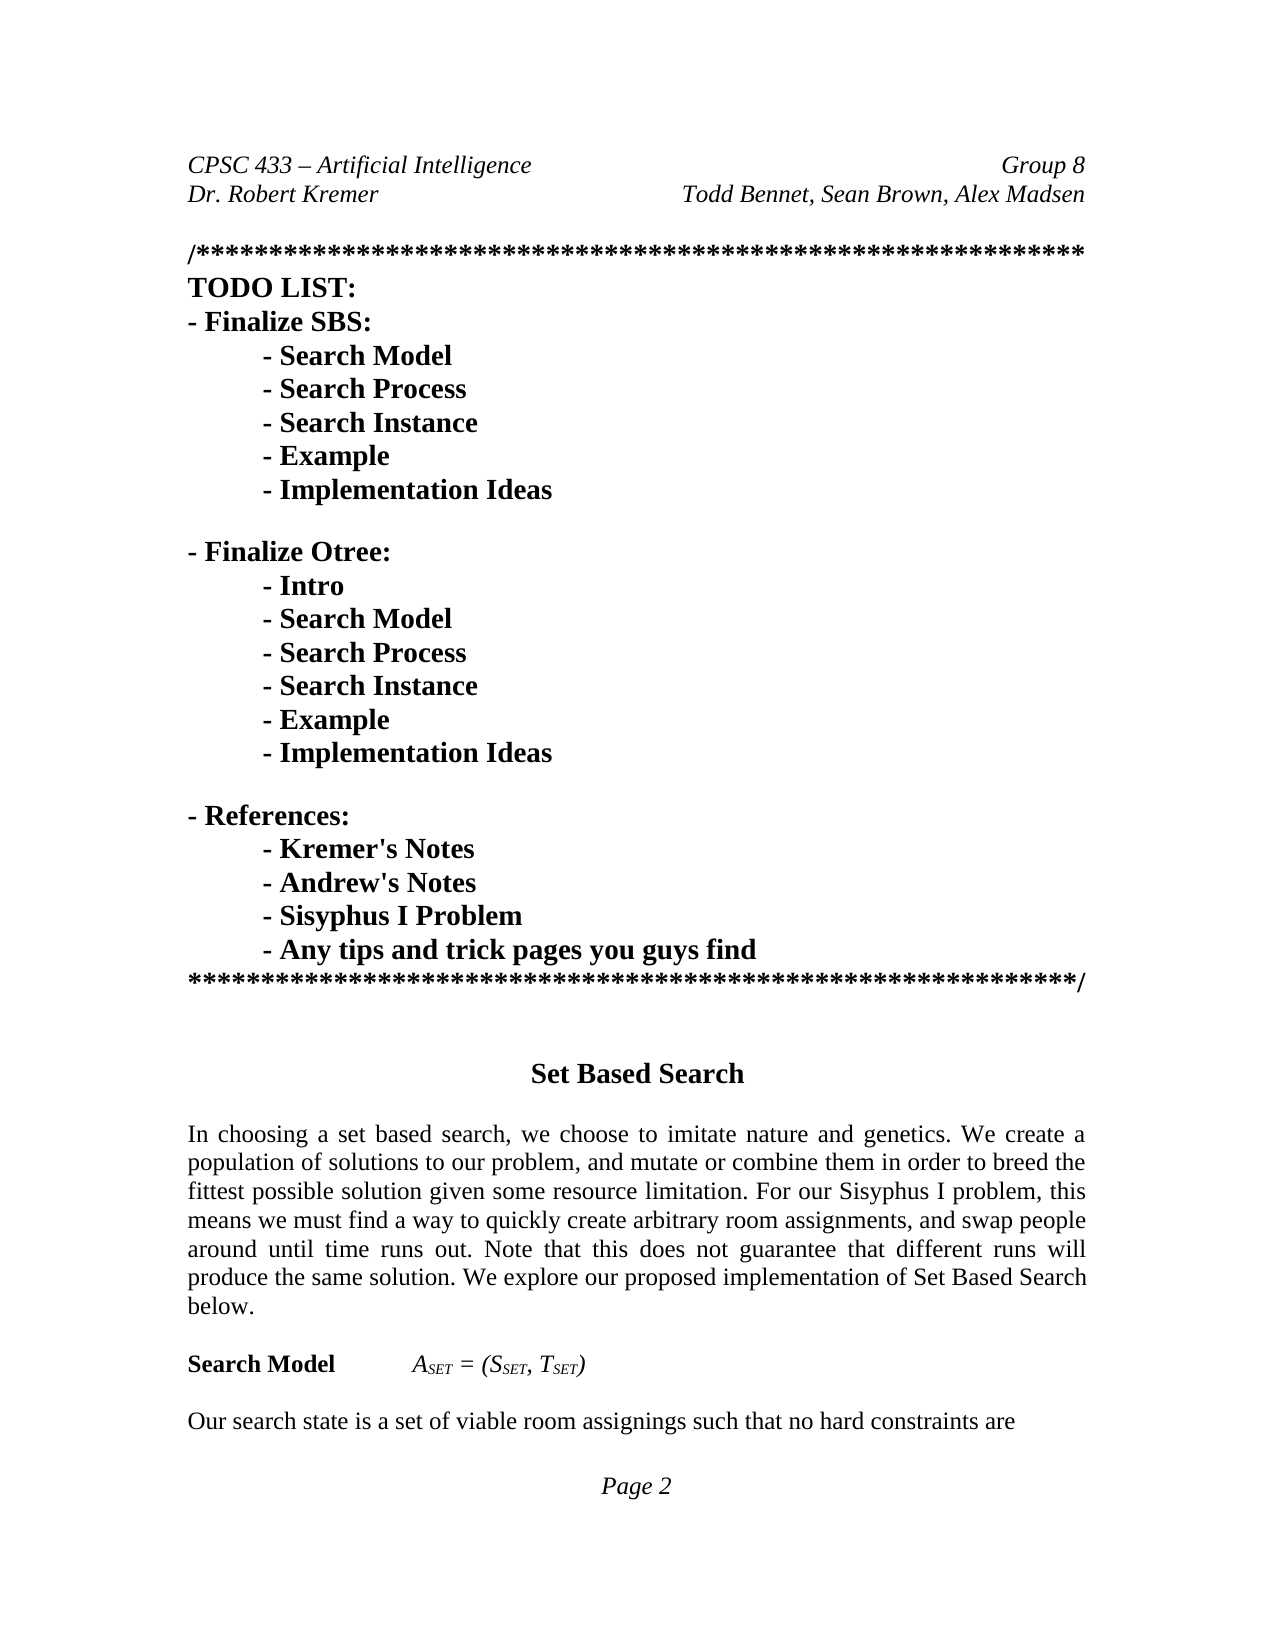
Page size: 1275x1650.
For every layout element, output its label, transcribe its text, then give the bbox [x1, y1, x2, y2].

text - Search Model [187, 338, 1087, 371]
text - Example [187, 702, 1087, 735]
text - Search Process [187, 635, 1087, 668]
text - Finalize SBS: [187, 304, 1087, 338]
text - Kremer's Notes [187, 831, 1087, 865]
text - Andrew's Notes [187, 865, 1087, 898]
text - References: [187, 798, 1087, 831]
text In choosing a set based search, we choose to imitate nature and genetics. We create a population of solutions to our problem, and mutate or combine them in order to breed the fittest possible solution given some resource limitation. For our Sisyphus I problem, this means we must find a way to quickly create arbitrary room assignments, and swap people around until time runs out. Note that this does not guarantee that different runs will produce the same solution. We explore our proposed implementation of Set Based Search below. [187, 1119, 1087, 1320]
text - Search Model [187, 601, 1087, 635]
text - Implementation Ideas [187, 735, 1087, 769]
text - Example [187, 438, 1087, 472]
text - Implementation Ideas [187, 472, 1087, 505]
text *************************************************************/ [187, 965, 1087, 999]
text - Search Instance [187, 668, 1087, 702]
text - Any tips and trick pages you guys find [187, 932, 1087, 965]
text /************************************************************* [187, 237, 1087, 271]
text - Intro [187, 568, 1087, 601]
text - Search Process [187, 371, 1087, 405]
text - Search Instance [187, 405, 1087, 438]
text - Finalize Otree: [187, 534, 1087, 568]
text Search Model ASET = (SSET, TSET) [187, 1349, 1087, 1377]
text Our search state is a set of viable room assignings such that no hard constraints are [187, 1406, 1087, 1435]
text TODO LIST: [187, 271, 1087, 304]
text - Sisyphus I Problem [187, 898, 1087, 932]
text Set Based Search [187, 1056, 1087, 1090]
